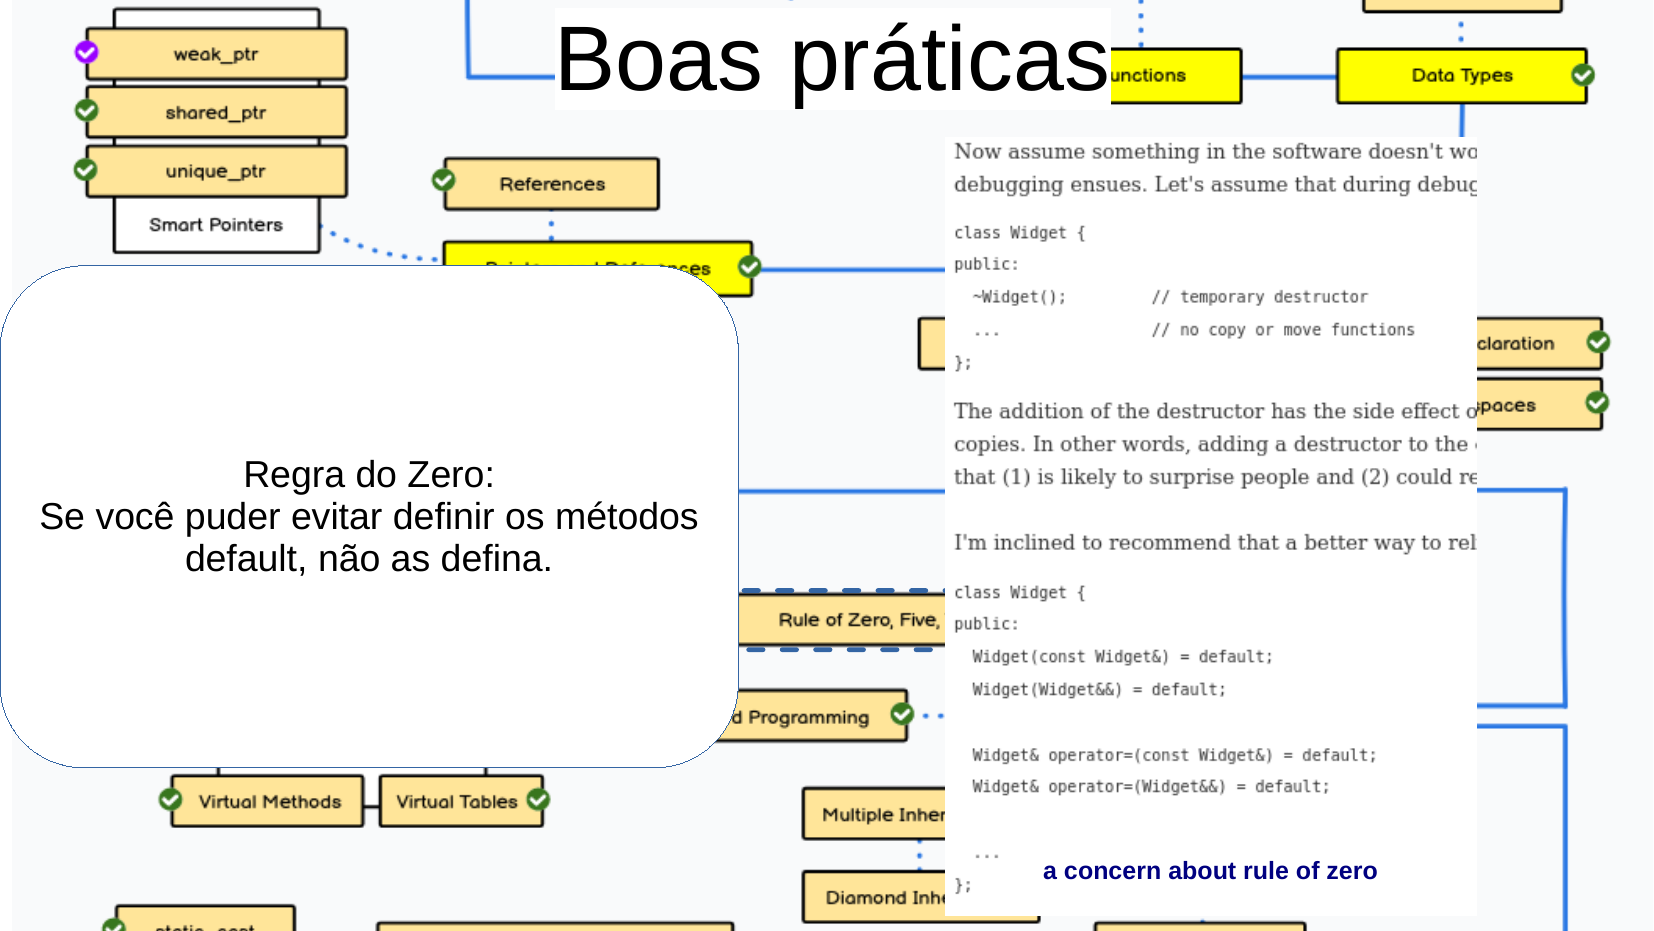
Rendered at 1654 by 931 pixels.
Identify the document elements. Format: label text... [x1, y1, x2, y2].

picture [12, 0, 1654, 931]
title Boas práticas [88, 0, 1577, 119]
text_box Regra do Zero: Se você puder evitar definir os métodos default, não as defina. [0, 265, 739, 768]
